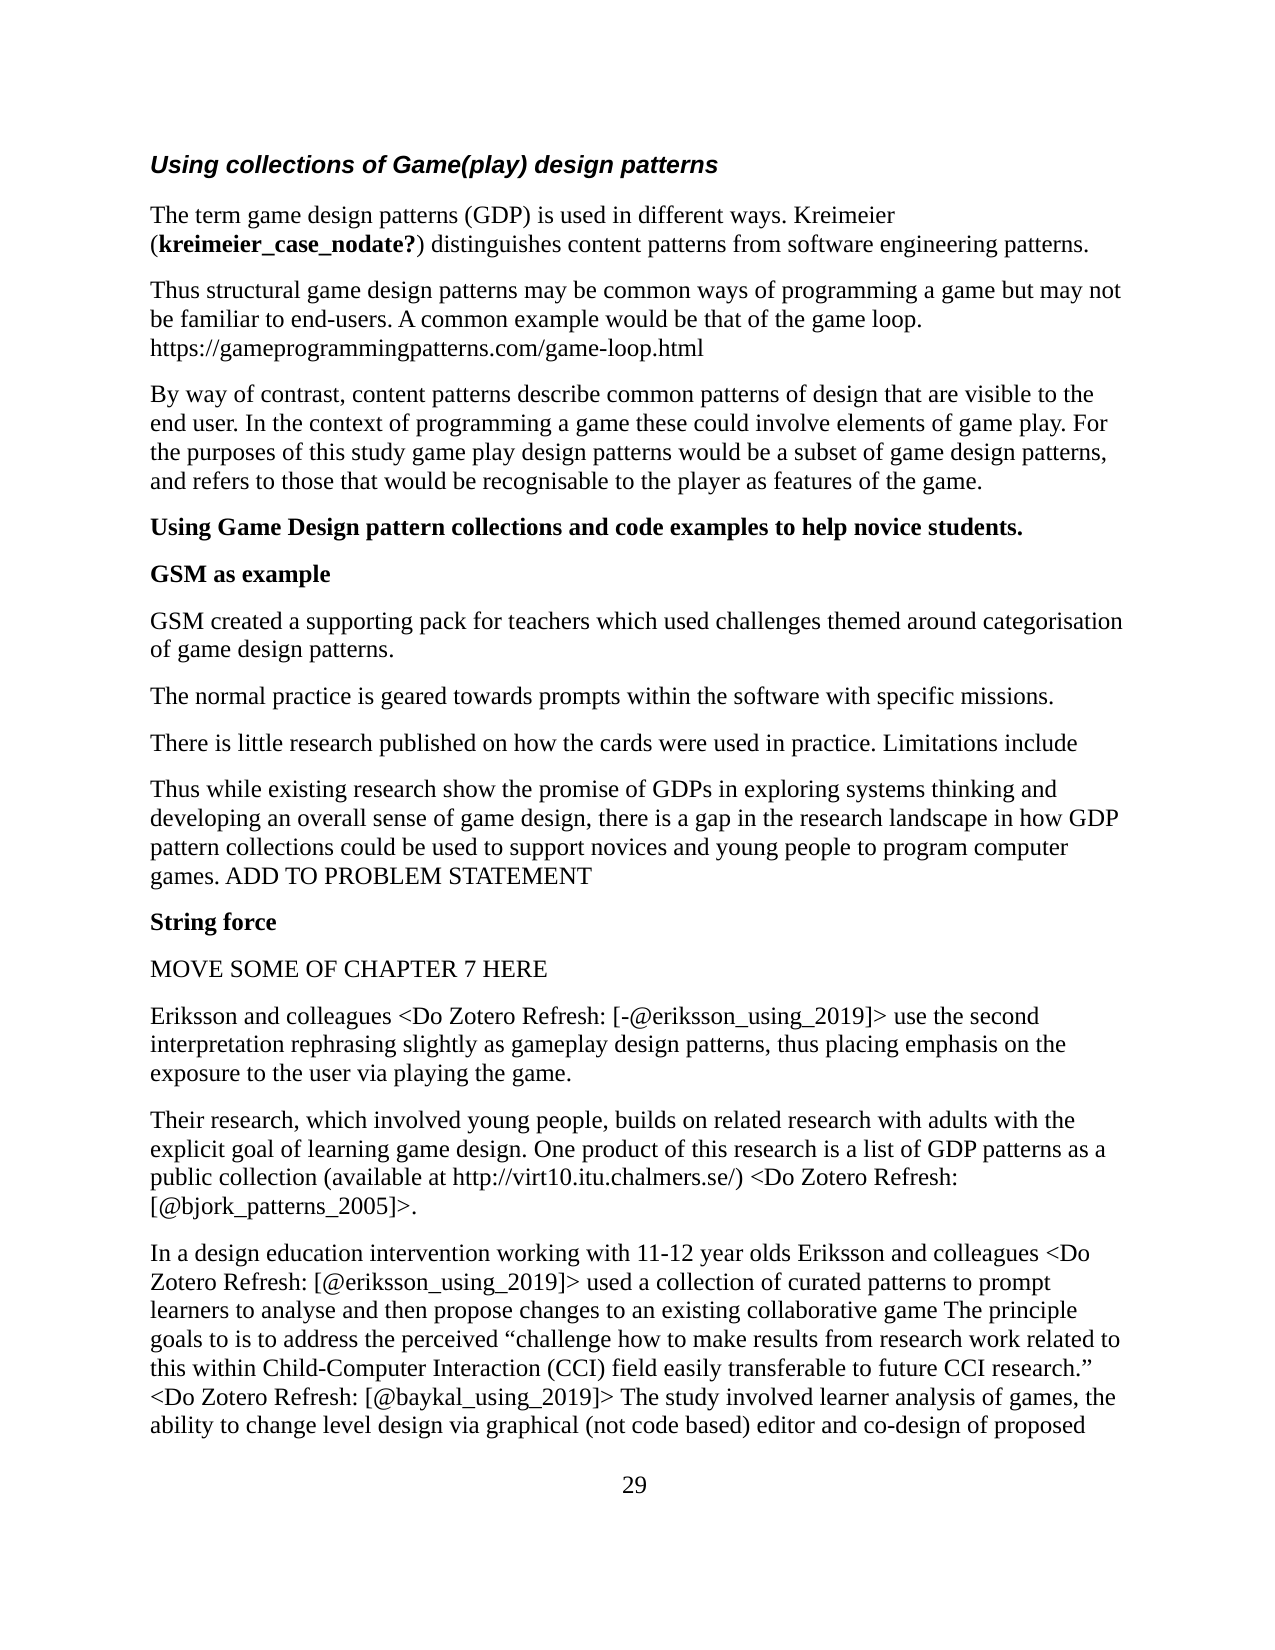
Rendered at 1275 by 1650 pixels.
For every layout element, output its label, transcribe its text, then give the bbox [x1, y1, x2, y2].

text String force [150, 907, 1125, 936]
text GSM as example [150, 559, 1125, 588]
subtitle Using collections of Game(play) design patterns [150, 150, 1125, 178]
text Thus structural game design patterns may be common ways of programming a game but may not be familiar to end-users. A common example would be that of the game loop. https://gameprogrammingpatterns.com/game-loop.html [150, 275, 1125, 362]
text Their research, which involved young people, builds on related research with adults with the explicit goal of learning game design. One product of this research is a list of GDP patterns as a public collection (available at http://virt10.itu.chalmers.se/) <Do Zotero Refresh: [@bjork_patterns_2005]>. [150, 1105, 1125, 1220]
text The normal practice is geared towards prompts within the software with specific missions. [150, 681, 1125, 710]
text MOVE SOME OF CHAPTER 7 HERE [150, 954, 1125, 983]
text Using Game Design pattern collections and code examples to help novice students. [150, 512, 1125, 541]
text There is little research published on how the cards were used in practice. Limitations include [150, 728, 1125, 757]
text Thus while existing research show the promise of GDPs in exploring systems thinking and developing an overall sense of game design, there is a gap in the research landscape in how GDP pattern collections could be used to support novices and young people to program computer games. ADD TO PROBLEM STATEMENT [150, 774, 1125, 889]
text The term game design patterns (GDP) is used in different ways. Kreimeier (kreimeier_case_nodate?) distinguishes content patterns from software engineering patterns. [150, 200, 1125, 257]
text In a design education intervention working with 11-12 year olds Eriksson and colleagues <Do Zotero Refresh: [@eriksson_using_2019]> used a collection of curated patterns to prompt learners to analyse and then propose changes to an existing collaborative game The principle goals to is to address the perceived “challenge how to make results from research work related to this within Child-Computer Interaction (CCI) field easily transferable to future CCI research.” <Do Zotero Refresh: [@baykal_using_2019]> The study involved learner analysis of games, the ability to change level design via graphical (not code based) editor and co-design of proposed [150, 1238, 1125, 1439]
text GSM created a supporting pack for teachers which used challenges themed around categorisation of game design patterns. [150, 606, 1125, 663]
text By way of contrast, content patterns describe common patterns of design that are visible to the end user. In the context of programming a game these could involve elements of game play. For the purposes of this study game play design patterns would be a subset of game design patterns, and refers to those that would be recognisable to the player as features of the game. [150, 379, 1125, 494]
text Eriksson and colleagues <Do Zotero Refresh: [-@eriksson_using_2019]> use the second interpretation rephrasing slightly as gameplay design patterns, thus placing emphasis on the exposure to the user via playing the game. [150, 1001, 1125, 1087]
